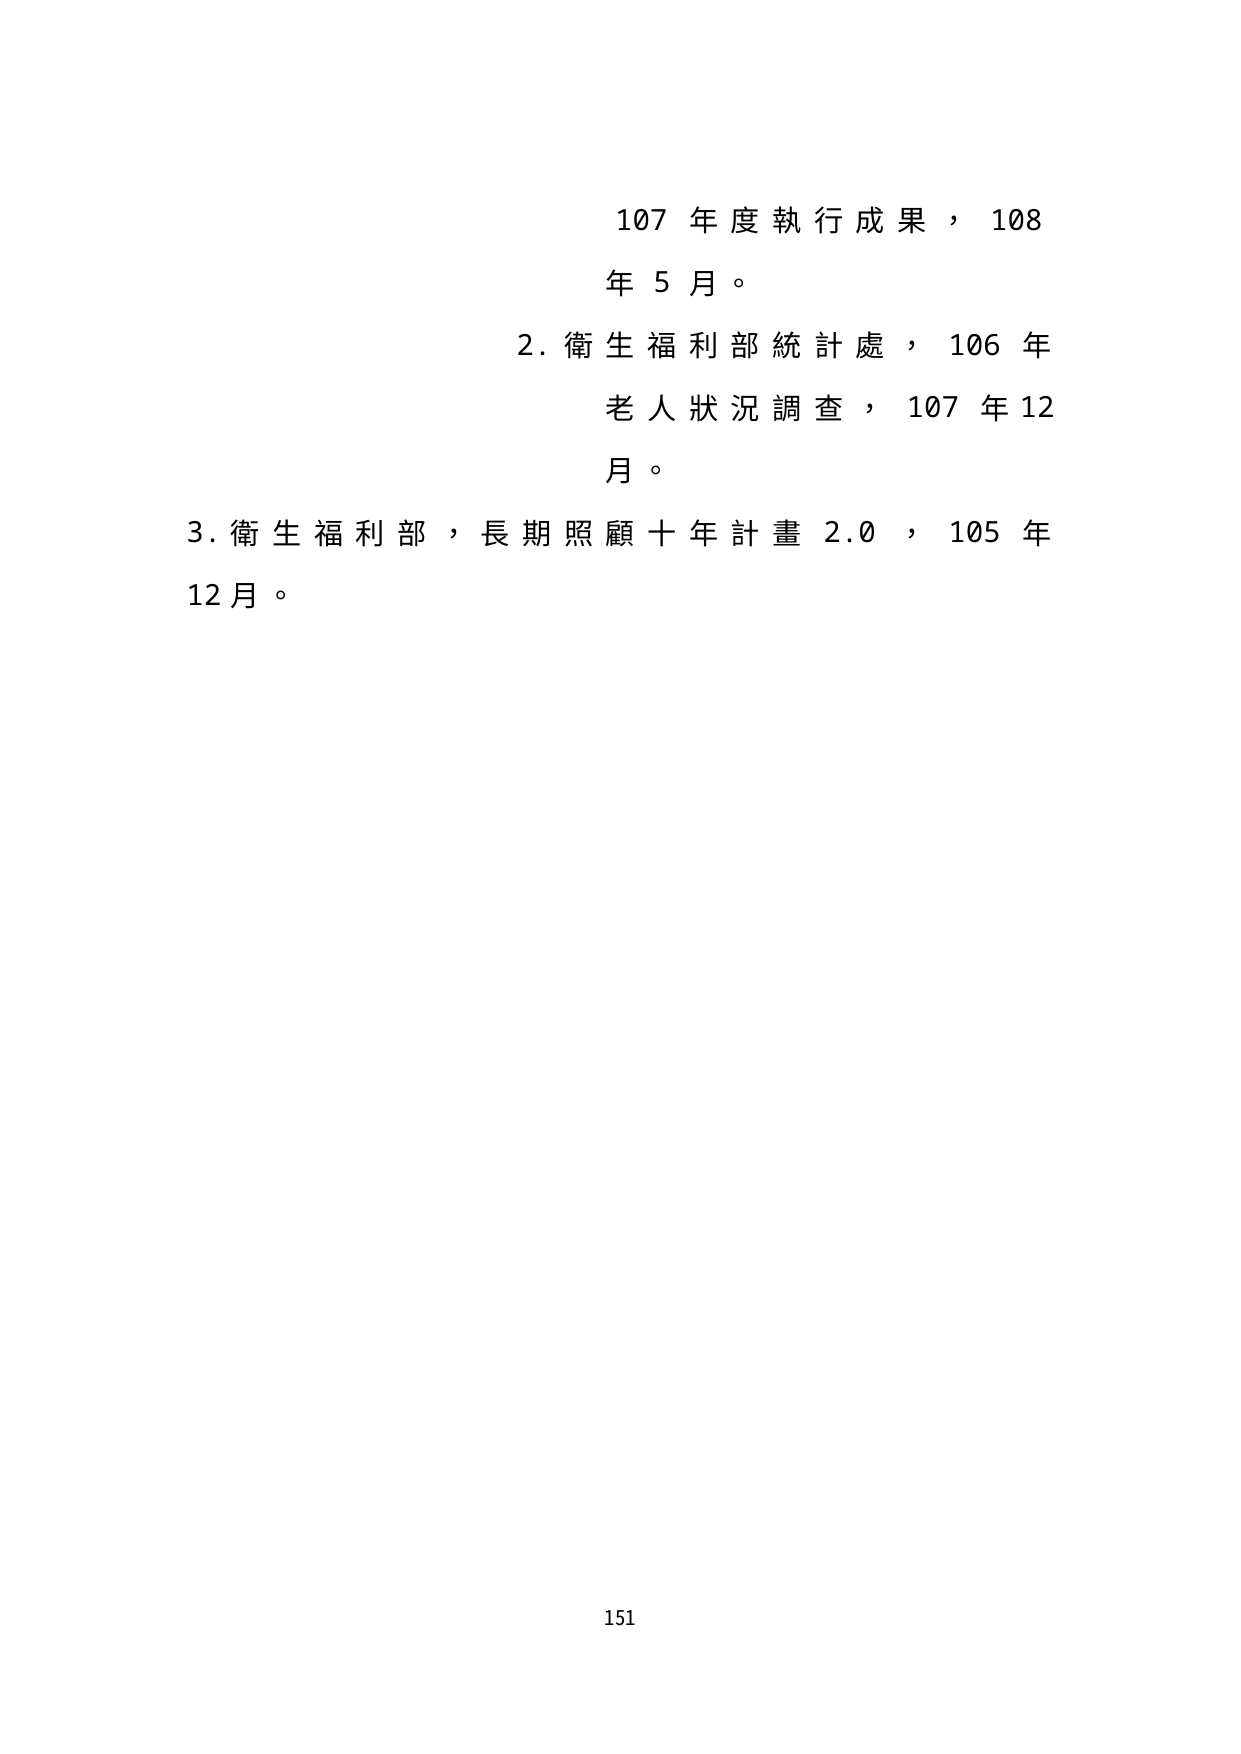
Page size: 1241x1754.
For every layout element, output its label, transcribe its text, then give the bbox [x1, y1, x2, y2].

list 107年度執行成果，108年5月。 [507, 177, 1058, 302]
list 衛生福利部統計處，106年老人狀況調查，107年12月。 [507, 302, 1058, 490]
text 3.衛生福利部，長期照顧十年計畫2.0，105年12月。 [183, 490, 1058, 615]
